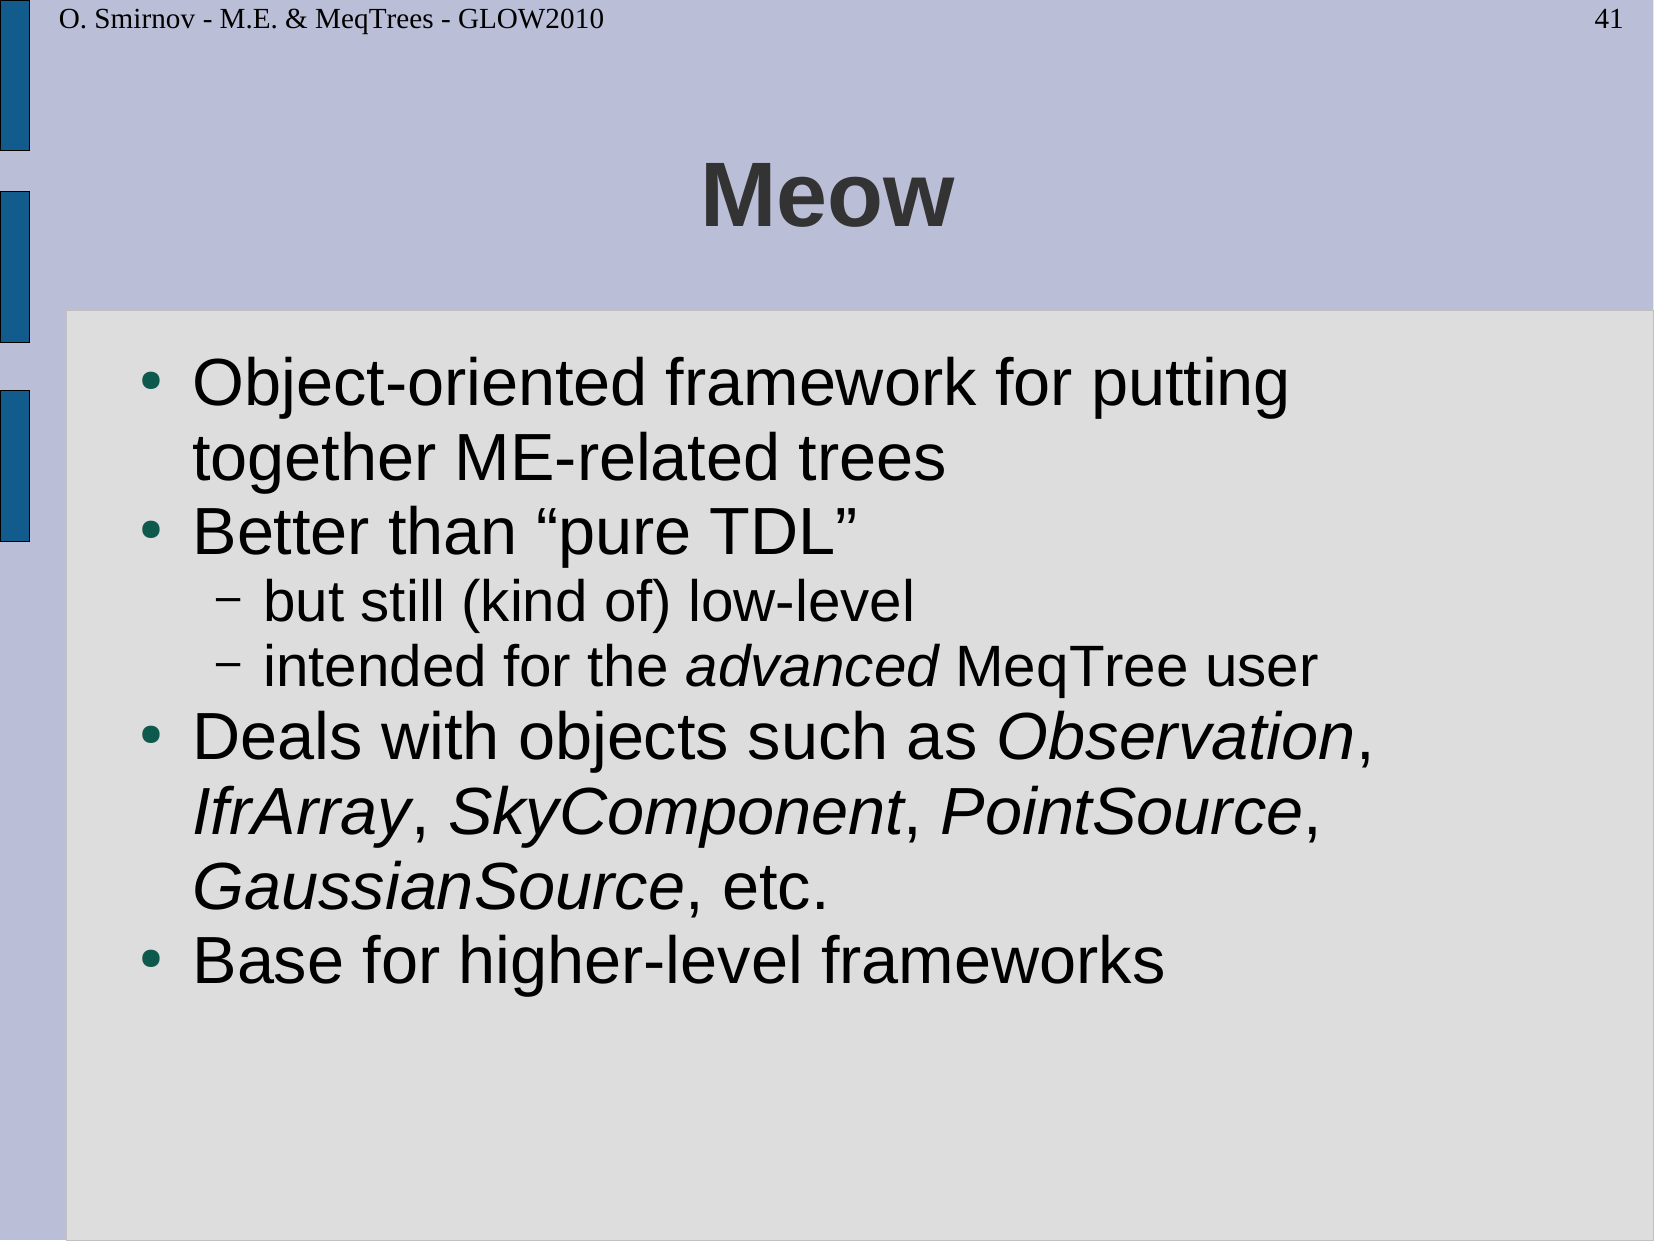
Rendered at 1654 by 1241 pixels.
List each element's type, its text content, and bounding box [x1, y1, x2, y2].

list Object-oriented framework for putting together ME-related trees Better than “pure TDL” but still (kind of) low-level intended for the advanced MeqTree user Deals with objects such as Observation, IfrArray, SkyComponent, PointSource, GaussianSource, etc. Base for higher-level frameworks [121, 344, 1534, 1127]
title Meow [121, 91, 1534, 299]
